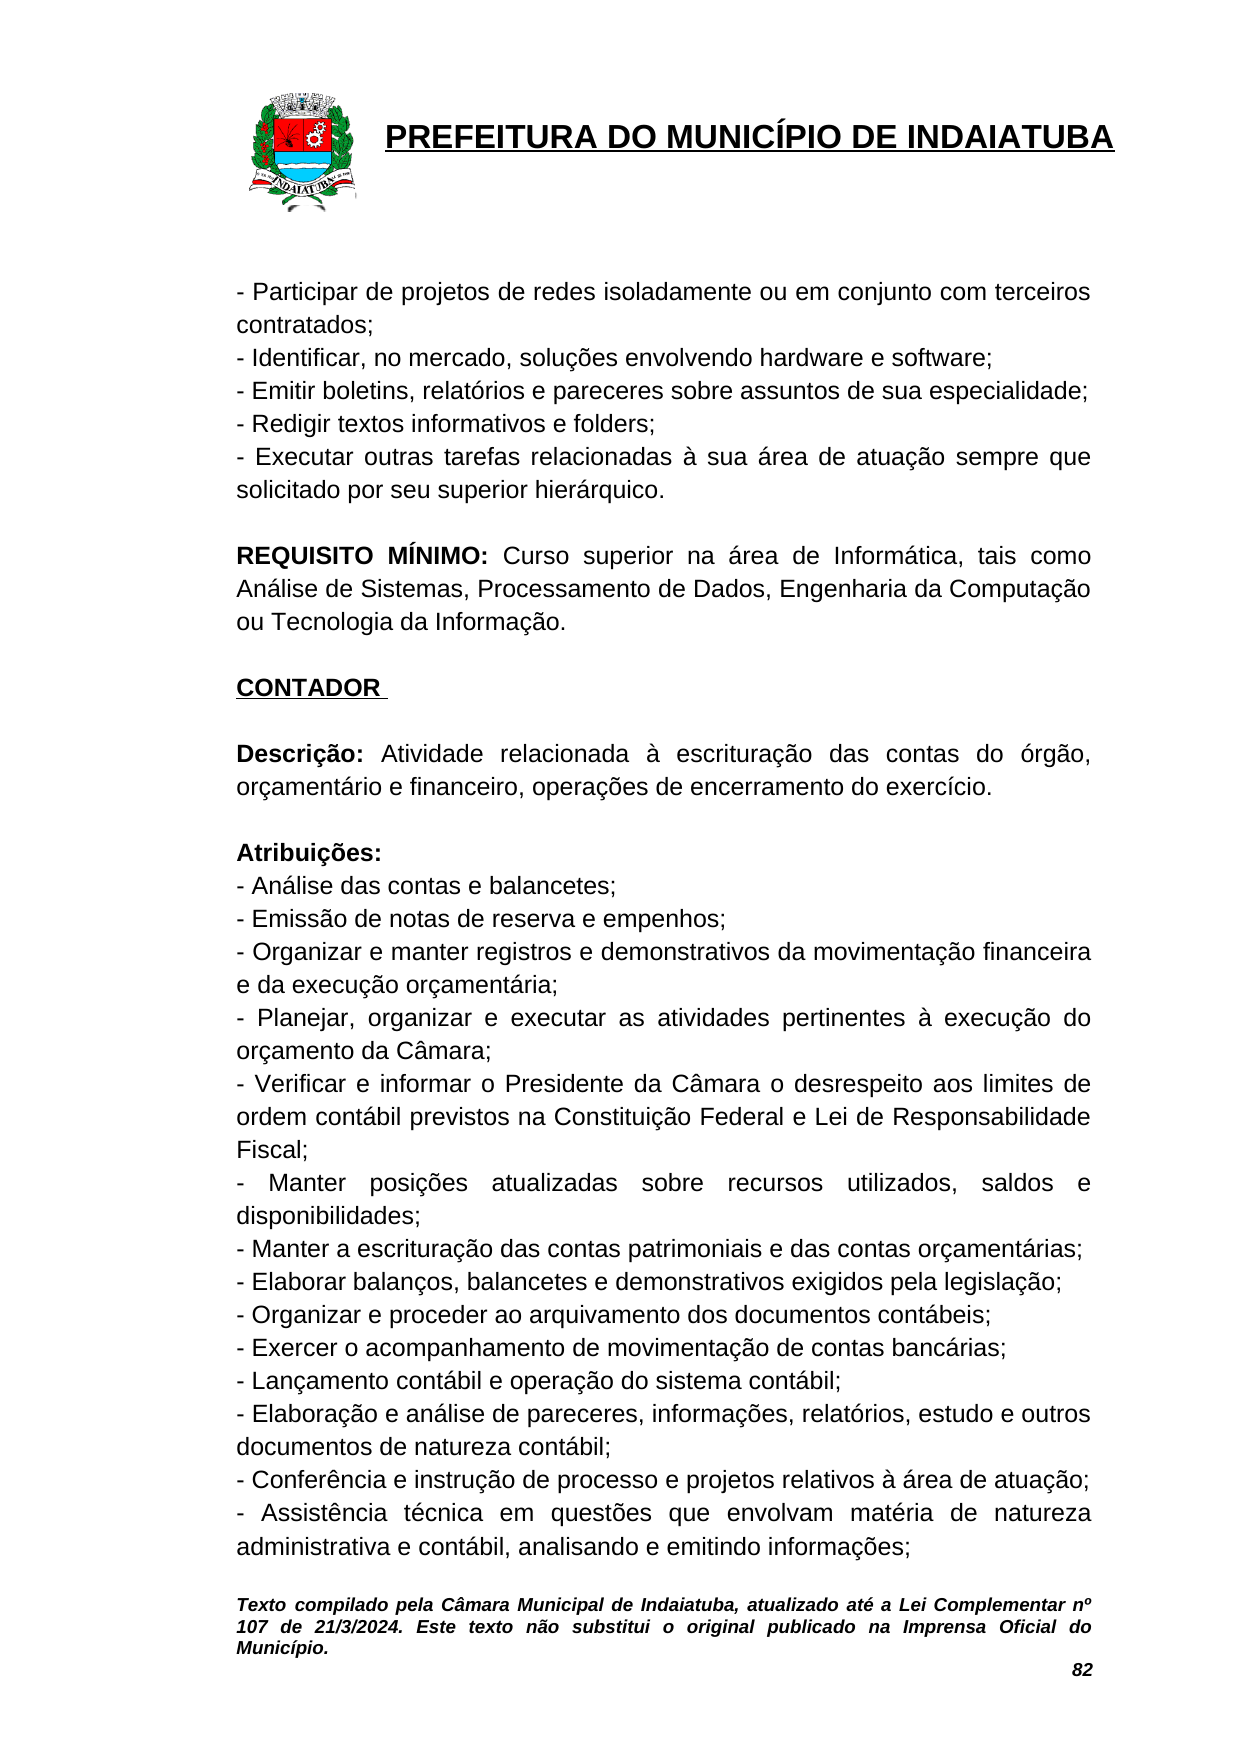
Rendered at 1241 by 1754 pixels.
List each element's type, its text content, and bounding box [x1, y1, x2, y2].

text - Conferência e instrução de processo e projetos relativos à área de atuação; [236, 1465, 1093, 1494]
text - Elaborar balanços, balancetes e demonstrativos exigidos pela legislação; [236, 1267, 1093, 1296]
text Atribuições: [236, 838, 1093, 867]
text - Organizar e proceder ao arquivamento dos documentos contábeis; [236, 1300, 1093, 1329]
text Descrição: Atividade relacionada à escrituração das contas do órgão, orçamentário e financeiro, operações de encerramento do exercício. [236, 739, 1093, 801]
text - Emitir boletins, relatórios e pareceres sobre assuntos de sua especialidade; [236, 376, 1093, 404]
text - Identificar, no mercado, soluções envolvendo hardware e software; [236, 343, 1093, 371]
text - Assistência técnica em questões que envolvam matéria de natureza administrativa e contábil, analisando e emitindo informações; [236, 1498, 1093, 1560]
text - Lançamento contábil e operação do sistema contábil; [236, 1366, 1093, 1395]
text REQUISITO MÍNIMO: Curso superior na área de Informática, tais como Análise de Sistemas, Processamento de Dados, Engenharia da Computação ou Tecnologia da Informação. [236, 541, 1093, 636]
text - Manter a escrituração das contas patrimoniais e das contas orçamentárias; [236, 1234, 1093, 1263]
text - Análise das contas e balancetes; [236, 871, 1093, 900]
text - Planejar, organizar e executar as atividades pertinentes à execução do orçamento da Câmara; [236, 1003, 1093, 1065]
text - Participar de projetos de redes isoladamente ou em conjunto com terceiros contratados; [236, 277, 1093, 338]
text - Manter posições atualizadas sobre recursos utilizados, saldos e disponibilidades; [236, 1168, 1093, 1230]
text - Verificar e informar o Presidente da Câmara o desrespeito aos limites de ordem contábil previstos na Constituição Federal e Lei de Responsabilidade Fiscal; [236, 1069, 1093, 1164]
text - Organizar e manter registros e demonstrativos da movimentação financeira e da execução orçamentária; [236, 937, 1093, 999]
text - Elaboração e análise de pareceres, informações, relatórios, estudo e outros documentos de natureza contábil; [236, 1399, 1093, 1461]
text - Emissão de notas de reserva e empenhos; [236, 904, 1093, 933]
text - Redigir textos informativos e folders; [236, 409, 1093, 437]
text - Exercer o acompanhamento de movimentação de contas bancárias; [236, 1333, 1093, 1362]
text CONTADOR [236, 673, 1093, 702]
text - Executar outras tarefas relacionadas à sua área de atuação sempre que solicitado por seu superior hierárquico. [236, 442, 1093, 503]
